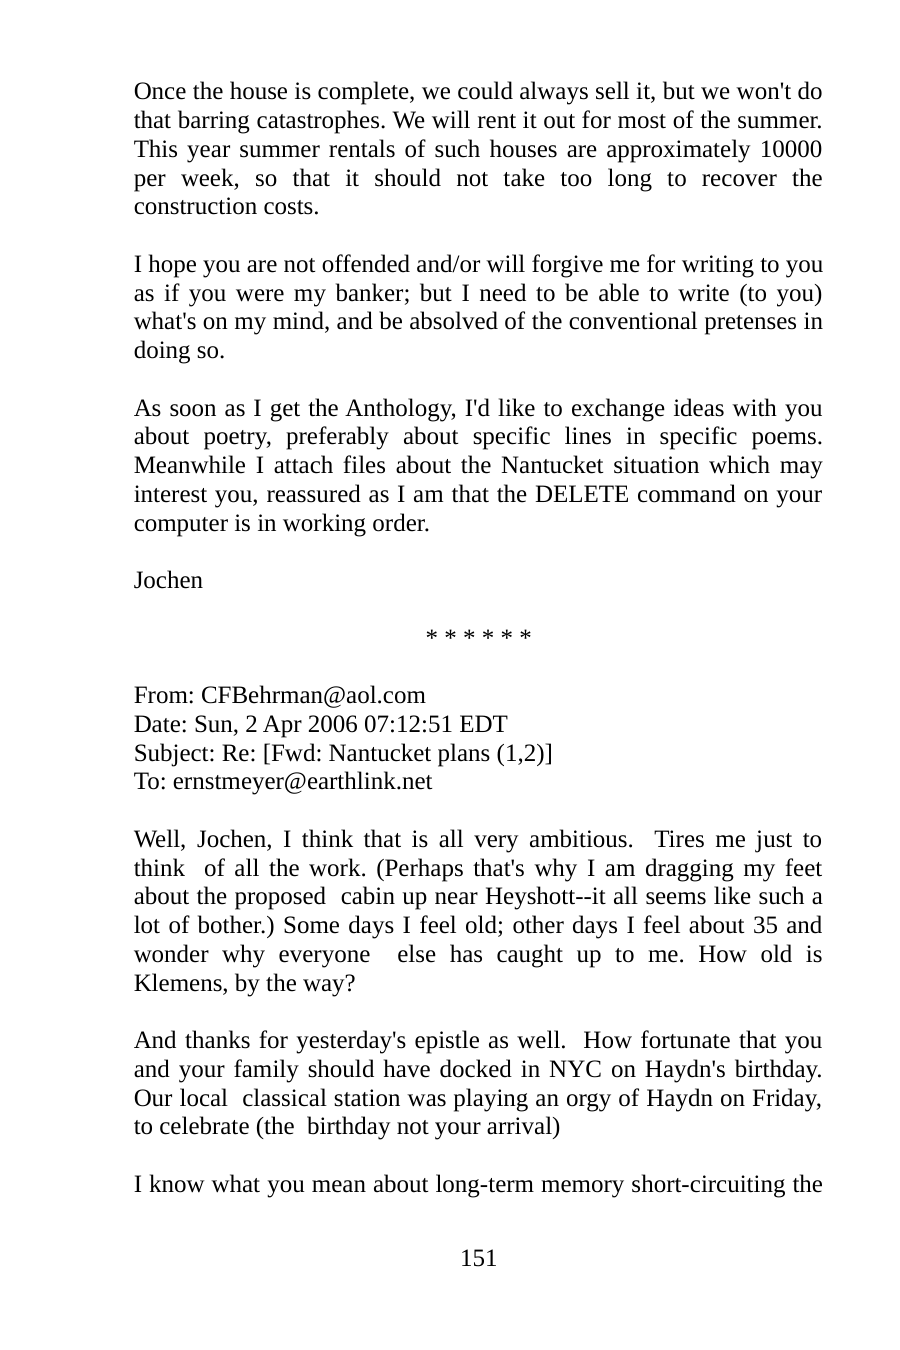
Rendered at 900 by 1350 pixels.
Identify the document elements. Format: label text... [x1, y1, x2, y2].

text Date: Sun, 2 Apr 2006 07:12:51 EDT [133, 709, 823, 738]
text And thanks for yesterday's epistle as well. How fortunate that you and your family should have docked in NYC on Haydn's birthday. Our local classical station was playing an orgy of Haydn on Friday, to celebrate (the birthday not your arrival) [133, 1025, 823, 1140]
text As soon as I get the Anthology, I'd like to exchange ideas with you about poetry, preferably about specific lines in specific poems. Meanwhile I attach files about the Nantucket situation which may interest you, reassured as I am that the DELETE command on your computer is in working order. [133, 393, 823, 536]
text Jochen [133, 565, 823, 594]
text Well, Jochen, I think that is all very ambitious. Tires me just to think of all the work. (Perhaps that's why I am dragging my feet about the proposed cabin up near Heyshott--it all seems like such a lot of bother.) Some days I feel old; other days I feel about 35 and wonder why everyone else has caught up to me. How old is Klemens, by the way? [133, 824, 823, 996]
text To: ernstmeyer@earthlink.net [133, 766, 823, 795]
text From: CFBehrman@aol.com [133, 680, 823, 709]
text I hope you are not offended and/or will forgive me for writing to you as if you were my banker; but I need to be able to write (to you) what's on my mind, and be absolved of the conventional pretenses in doing so. [133, 249, 823, 364]
text Once the house is complete, we could always sell it, but we won't do that barring catastrophes. We will rent it out for most of the summer. This year summer rentals of such houses are approximately 10000 per week, so that it should not take too long to recover the construction costs. [133, 76, 823, 220]
text * * * * * * [133, 623, 823, 651]
text I know what you mean about long-term memory short-circuiting the [133, 1169, 823, 1198]
text Subject: Re: [Fwd: Nantucket plans (1,2)] [133, 738, 823, 766]
